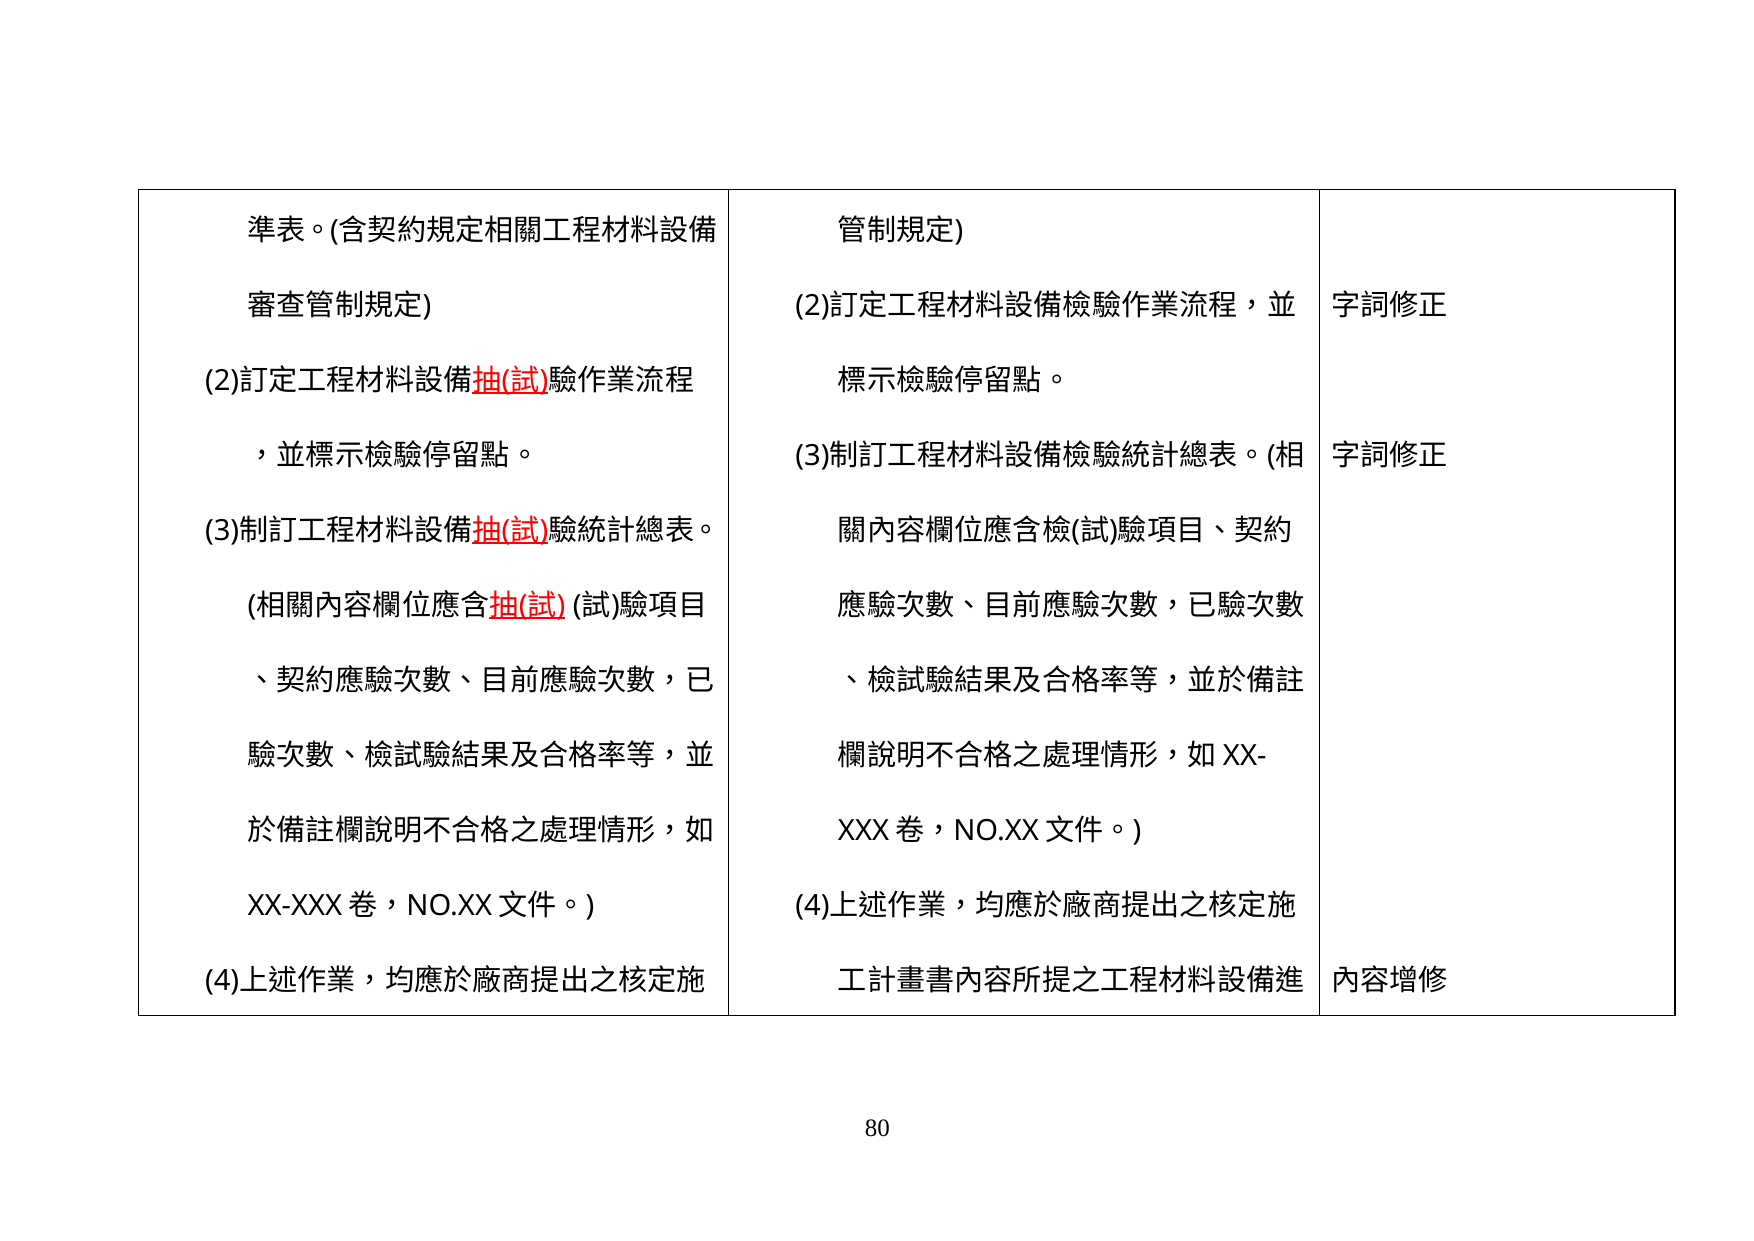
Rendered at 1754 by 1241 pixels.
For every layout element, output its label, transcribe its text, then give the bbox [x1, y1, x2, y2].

table_cell 準表。(含契約規定相關工程材料設備審查管制規定) (2)訂定工程材料設備抽(試)驗作業流程，並標示檢驗停留點。 (3)制訂工程材料設備抽(試)驗統計總表。(相關內容欄位應含抽(試) (試)驗項目、契約應驗次數、目前應驗次數，已驗次數、檢試驗結果及合格率等，並於備註欄說明不合格之處理情形，如XX-XXX卷，NO.XX文件。) (4)上述作業，均應於廠商提出之核定施 [139, 190, 728, 1015]
table_cell 管制規定) (2)訂定工程材料設備檢驗作業流程，並標示檢驗停留點。 (3)制訂工程材料設備檢驗統計總表。(相關內容欄位應含檢(試)驗項目、契約應驗次數、目前應驗次數，已驗次數、檢試驗結果及合格率等，並於備註欄說明不合格之處理情形，如XX-XXX卷，NO.XX文件。) (4)上述作業，均應於廠商提出之核定施工計畫書內容所提之工程材料設備進 [729, 190, 1319, 1015]
table_cell 字詞修正 字詞修正 內容增修 [1320, 190, 1674, 1015]
